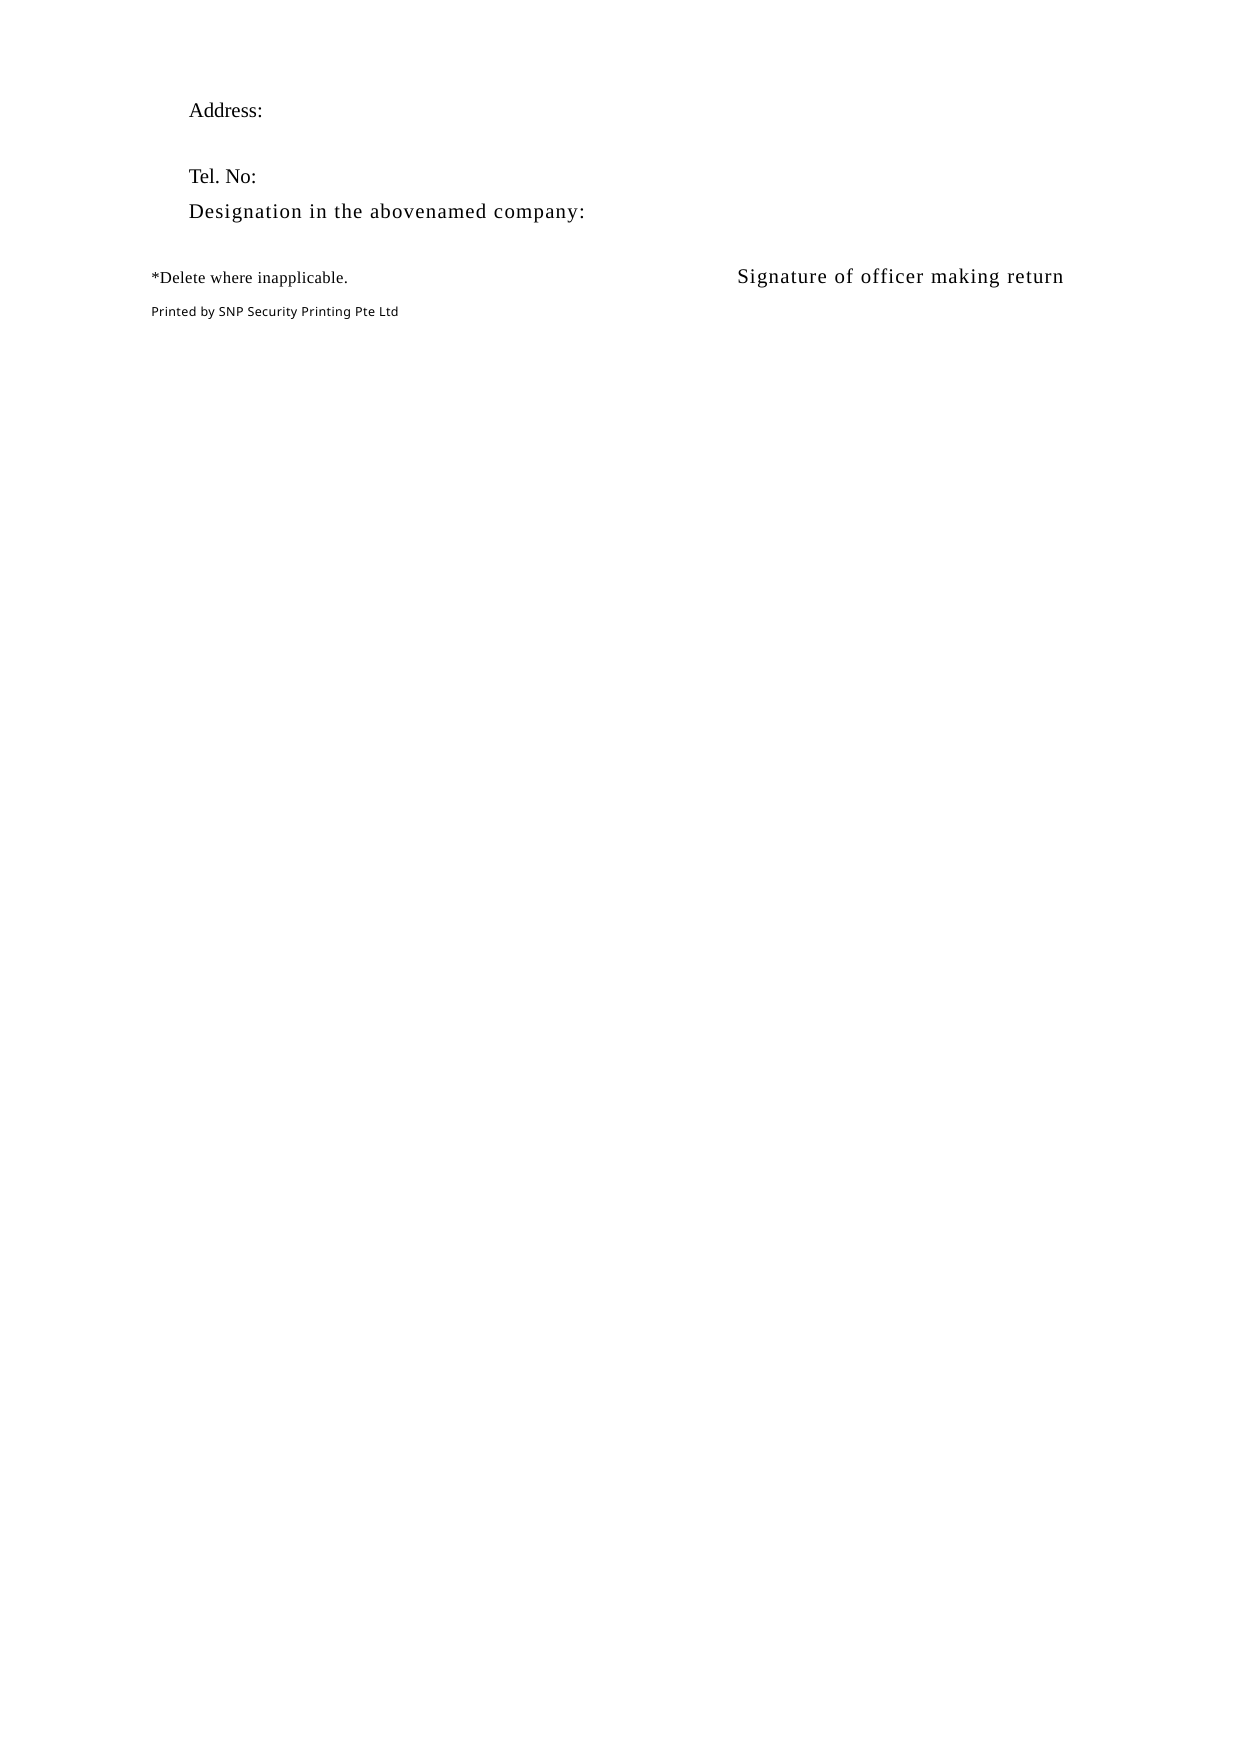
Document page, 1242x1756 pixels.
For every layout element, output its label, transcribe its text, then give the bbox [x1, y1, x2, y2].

text Designation in the abovenamed company: [188, 199, 1117, 223]
text Address: [188, 98, 1117, 122]
text Printed by SNP Security Printing Pte Ltd [151, 303, 1117, 320]
text Tel. No: [188, 164, 1117, 188]
text *Delete where inapplicable. Signature of officer making return [151, 264, 1117, 288]
